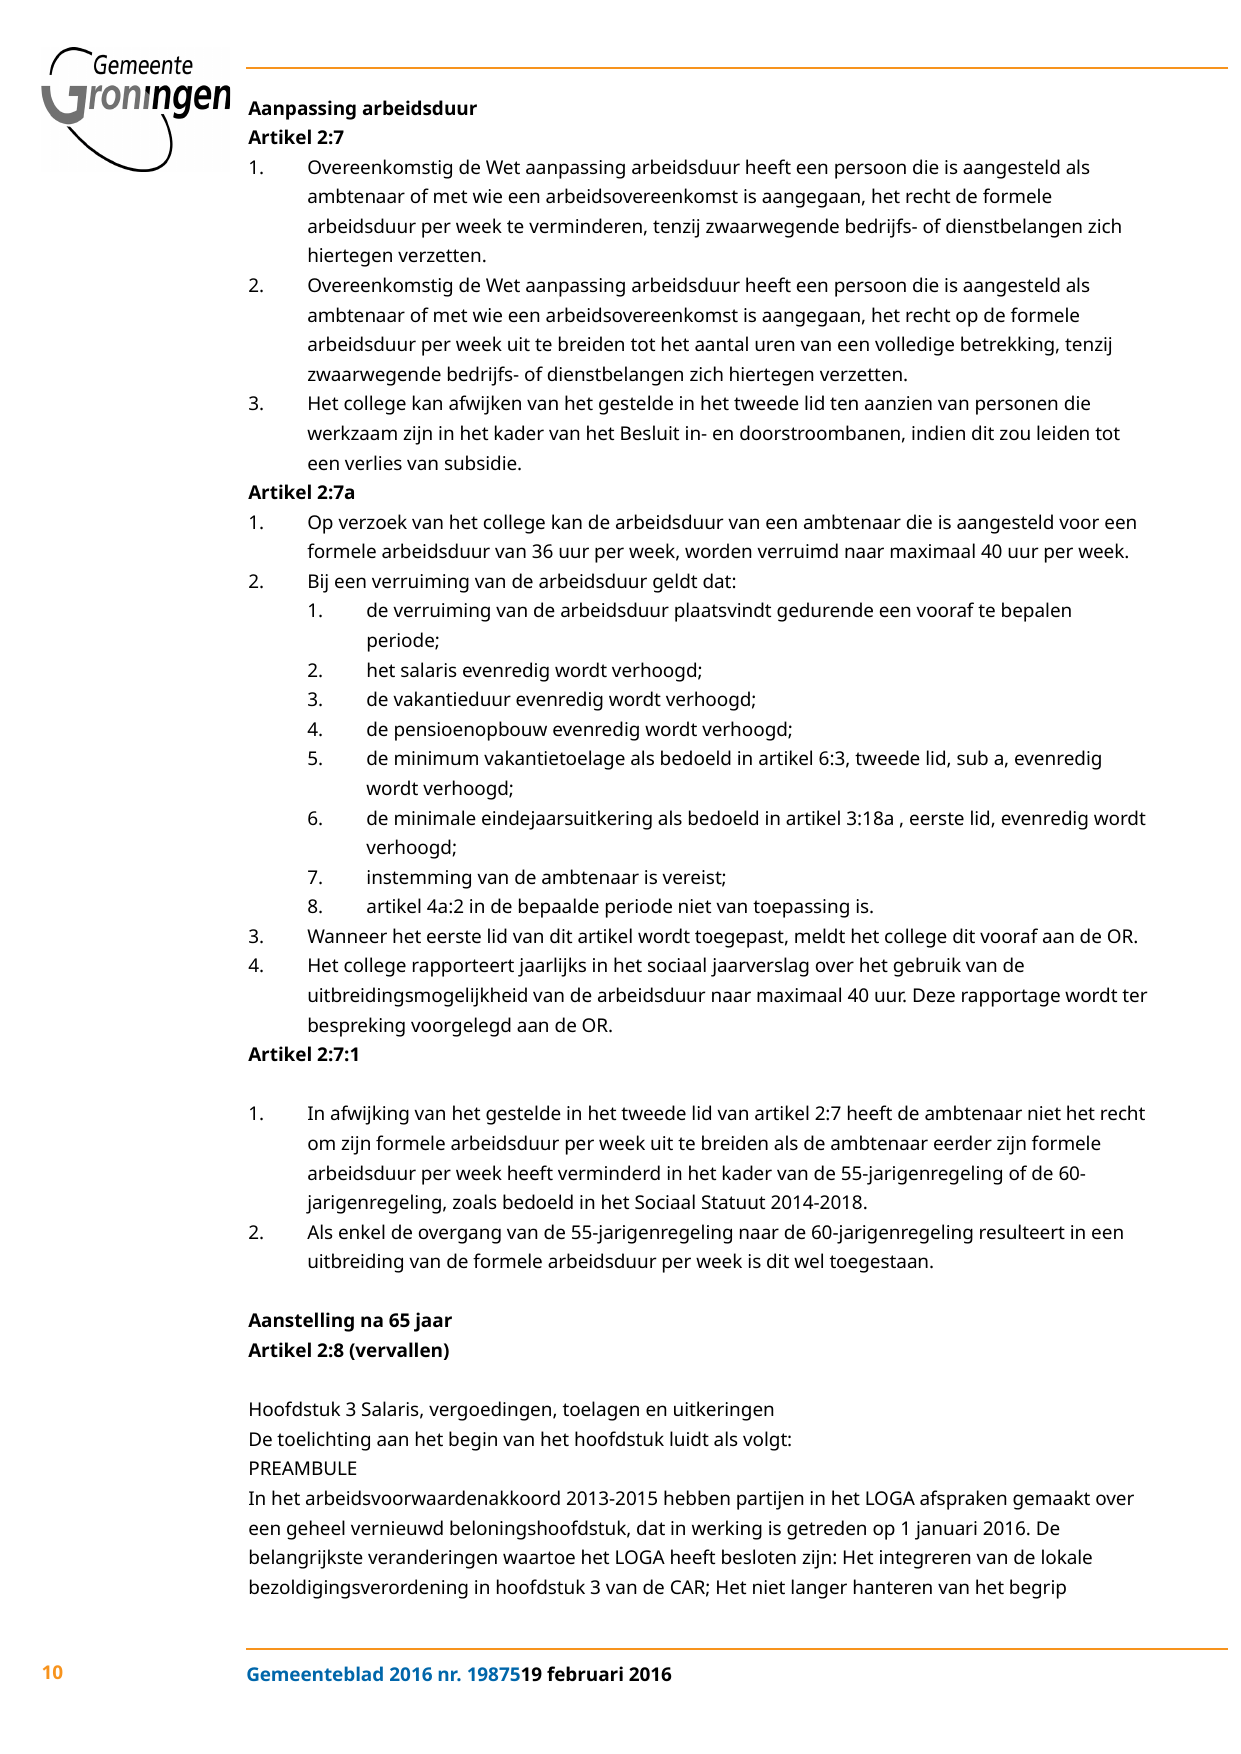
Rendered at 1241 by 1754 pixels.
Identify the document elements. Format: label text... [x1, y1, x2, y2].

list Het college kan afwijken van het gestelde in het tweede lid ten aanzien van personen die werkzaam zijn in het kader van het Besluit in- en doorstroombanen, indien dit zou leiden tot een verlies van subsidie. [248, 391, 1152, 476]
list de pensioenopbouw evenredig wordt verhoogd; [307, 716, 1152, 742]
list Bij een verruiming van de arbeidsduur geldt dat: [248, 568, 1152, 594]
text Artikel 2:7a [248, 479, 1152, 505]
text Artikel 2:7 [248, 124, 1152, 150]
list de minimum vakantietoelage als bedoeld in artikel 6:3, tweede lid, sub a, evenredig wordt verhoogd; [307, 746, 1152, 801]
list Als enkel de overgang van de 55-jarigenregeling naar de 60-jarigenregeling resulteert in een uitbreiding van de formele arbeidsduur per week is dit wel toegestaan. [248, 1219, 1152, 1274]
list Overeenkomstig de Wet aanpassing arbeidsduur heeft een persoon die is aangesteld als ambtenaar of met wie een arbeidsovereenkomst is aangegaan, het recht op de formele arbeidsduur per week uit te breiden tot het aantal uren van een volledige betrekking, tenzij zwaarwegende bedrijfs- of dienstbelangen zich hiertegen verzetten. [248, 272, 1152, 387]
list instemming van de ambtenaar is vereist; [307, 864, 1152, 890]
list de verruiming van de arbeidsduur plaatsvindt gedurende een vooraf te bepalen periode; [307, 598, 1152, 653]
text PREAMBULE [248, 1456, 1152, 1481]
list Het college rapporteert jaarlijks in het sociaal jaarverslag over het gebruik van de uitbreidingsmogelijkheid van de arbeidsduur naar maximaal 40 uur. Deze rapportage wordt ter bespreking voorgelegd aan de OR. [248, 953, 1152, 1038]
list In afwijking van het gestelde in het tweede lid van artikel 2:7 heeft de ambtenaar niet het recht om zijn formele arbeidsduur per week uit te breiden als de ambtenaar eerder zijn formele arbeidsduur per week heeft verminderd in het kader van de 55-jarigenregeling of de 60-jarigenregeling, zoals bedoeld in het Sociaal Statuut 2014-2018. [248, 1101, 1152, 1215]
picture [41, 47, 231, 172]
list artikel 4a:2 in de bepaalde periode niet van toepassing is. [307, 893, 1152, 919]
list de minimale eindejaarsuitkering als bedoeld in artikel 3:18a , eerste lid, evenredig wordt verhoogd; [307, 805, 1152, 860]
list de vakantieduur evenredig wordt verhoogd; [307, 686, 1152, 712]
text Artikel 2:7:1 [248, 1041, 1152, 1067]
list het salaris evenredig wordt verhoogd; [307, 657, 1152, 683]
list Overeenkomstig de Wet aanpassing arbeidsduur heeft een persoon die is aangesteld als ambtenaar of met wie een arbeidsovereenkomst is aangegaan, het recht de formele arbeidsduur per week te verminderen, tenzij zwaarwegende bedrijfs- of dienstbelangen zich hiertegen verzetten. [248, 154, 1152, 268]
text De toelichting aan het begin van het hoofdstuk luidt als volgt: [248, 1426, 1152, 1452]
list Op verzoek van het college kan de arbeidsduur van een ambtenaar die is aangesteld voor een formele arbeidsduur van 36 uur per week, worden verruimd naar maximaal 40 uur per week. [248, 509, 1152, 564]
list Wanneer het eerste lid van dit artikel wordt toegepast, meldt het college dit vooraf aan de OR. [248, 923, 1152, 949]
text In het arbeidsvoorwaardenakkoord 2013-2015 hebben partijen in het LOGA afspraken gemaakt over een geheel vernieuwd beloningshoofdstuk, dat in werking is getreden op 1 januari 2016. De belangrijkste veranderingen waartoe het LOGA heeft besloten zijn: Het integreren van de lokale bezoldigingsverordening in hoofdstuk 3 van de CAR; Het niet langer hanteren van het begrip [248, 1485, 1152, 1600]
text Artikel 2:8 (vervallen) [248, 1337, 1152, 1363]
text Hoofdstuk 3 Salaris, vergoedingen, toelagen en uitkeringen [248, 1396, 1152, 1422]
text Aanstelling na 65 jaar [248, 1308, 1152, 1333]
text Aanpassing arbeidsduur [248, 95, 1152, 121]
